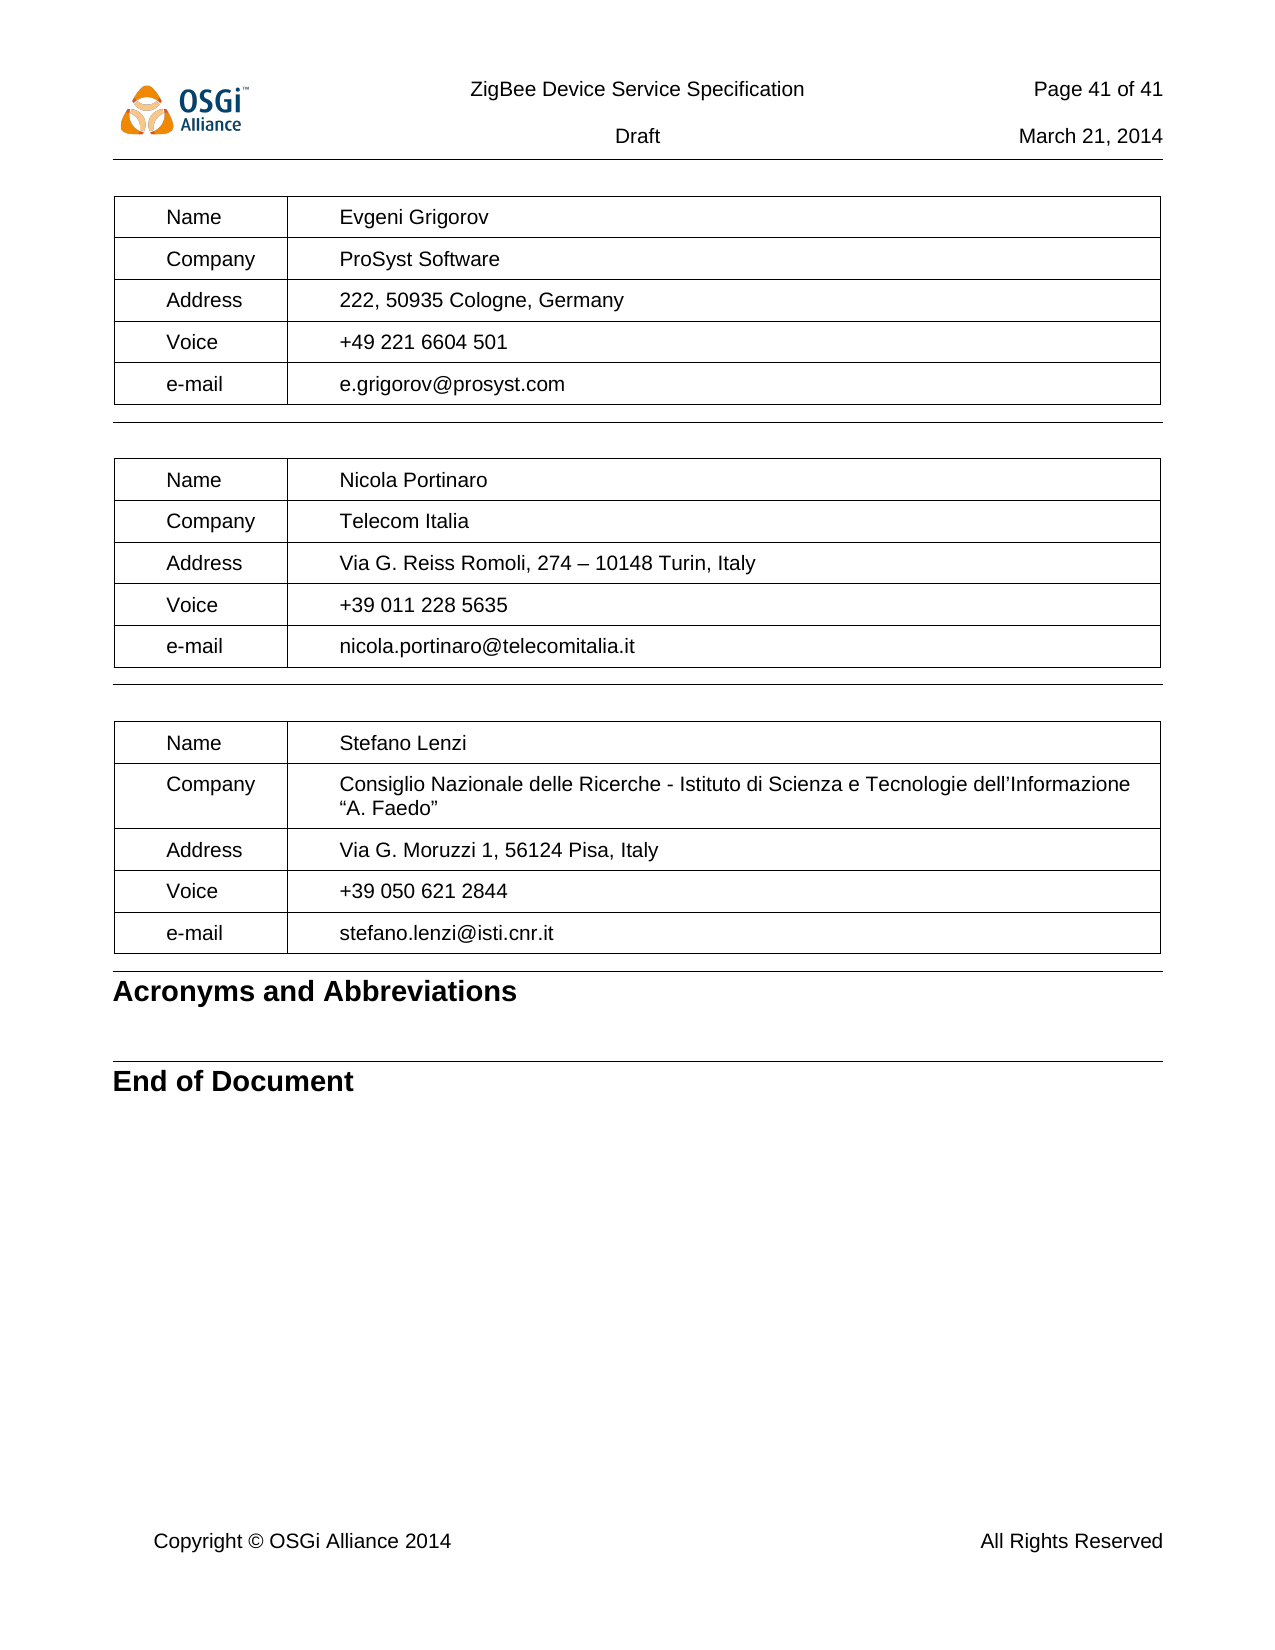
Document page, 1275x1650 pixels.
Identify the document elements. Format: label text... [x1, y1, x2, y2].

table_cell Company [115, 764, 287, 828]
table_header Name [115, 459, 287, 500]
table_header Name [115, 722, 287, 763]
table_cell +49 221 6604 501 [288, 322, 1160, 362]
table_cell e-mail [115, 363, 287, 404]
table_cell e-mail [115, 626, 287, 667]
table_cell +39 050 621 2844 [288, 871, 1160, 912]
table_cell 222, 50935 Cologne, Germany [288, 280, 1160, 321]
table_cell Company [115, 501, 287, 542]
table_cell e.grigorov@prosyst.com [288, 363, 1160, 404]
table_cell Address [115, 829, 287, 870]
table_cell Consiglio Nazionale delle Ricerche - Istituto di Scienza e Tecnologie dell’Informazione “A. Faedo” [288, 764, 1160, 828]
table_cell Telecom Italia [288, 501, 1160, 542]
table_cell +39 011 228 5635 [288, 584, 1160, 625]
table_cell Voice [115, 871, 287, 912]
table_cell Company [115, 238, 287, 279]
table_cell ProSyst Software [288, 238, 1160, 279]
table_cell Via G. Moruzzi 1, 56124 Pisa, Italy [288, 829, 1160, 870]
table_cell Via G. Reiss Romoli, 274 – 10148 Turin, Italy [288, 543, 1160, 583]
table_cell stefano.lenzi@isti.cnr.it [288, 913, 1160, 953]
subtitle End of Document [112, 1062, 1163, 1097]
table_header Evgeni Grigorov [288, 197, 1160, 237]
table_cell Address [115, 280, 287, 321]
table_header Name [115, 197, 287, 237]
table_cell nicola.portinaro@telecomitalia.it [288, 626, 1160, 667]
table_cell Voice [115, 322, 287, 362]
table_header Nicola Portinaro [288, 459, 1160, 500]
picture [113, 78, 257, 142]
subtitle Acronyms and Abbreviations [112, 972, 1163, 1008]
table_cell Address [115, 543, 287, 583]
table_header Stefano Lenzi [288, 722, 1160, 763]
table_cell Voice [115, 584, 287, 625]
table_cell e-mail [115, 913, 287, 953]
